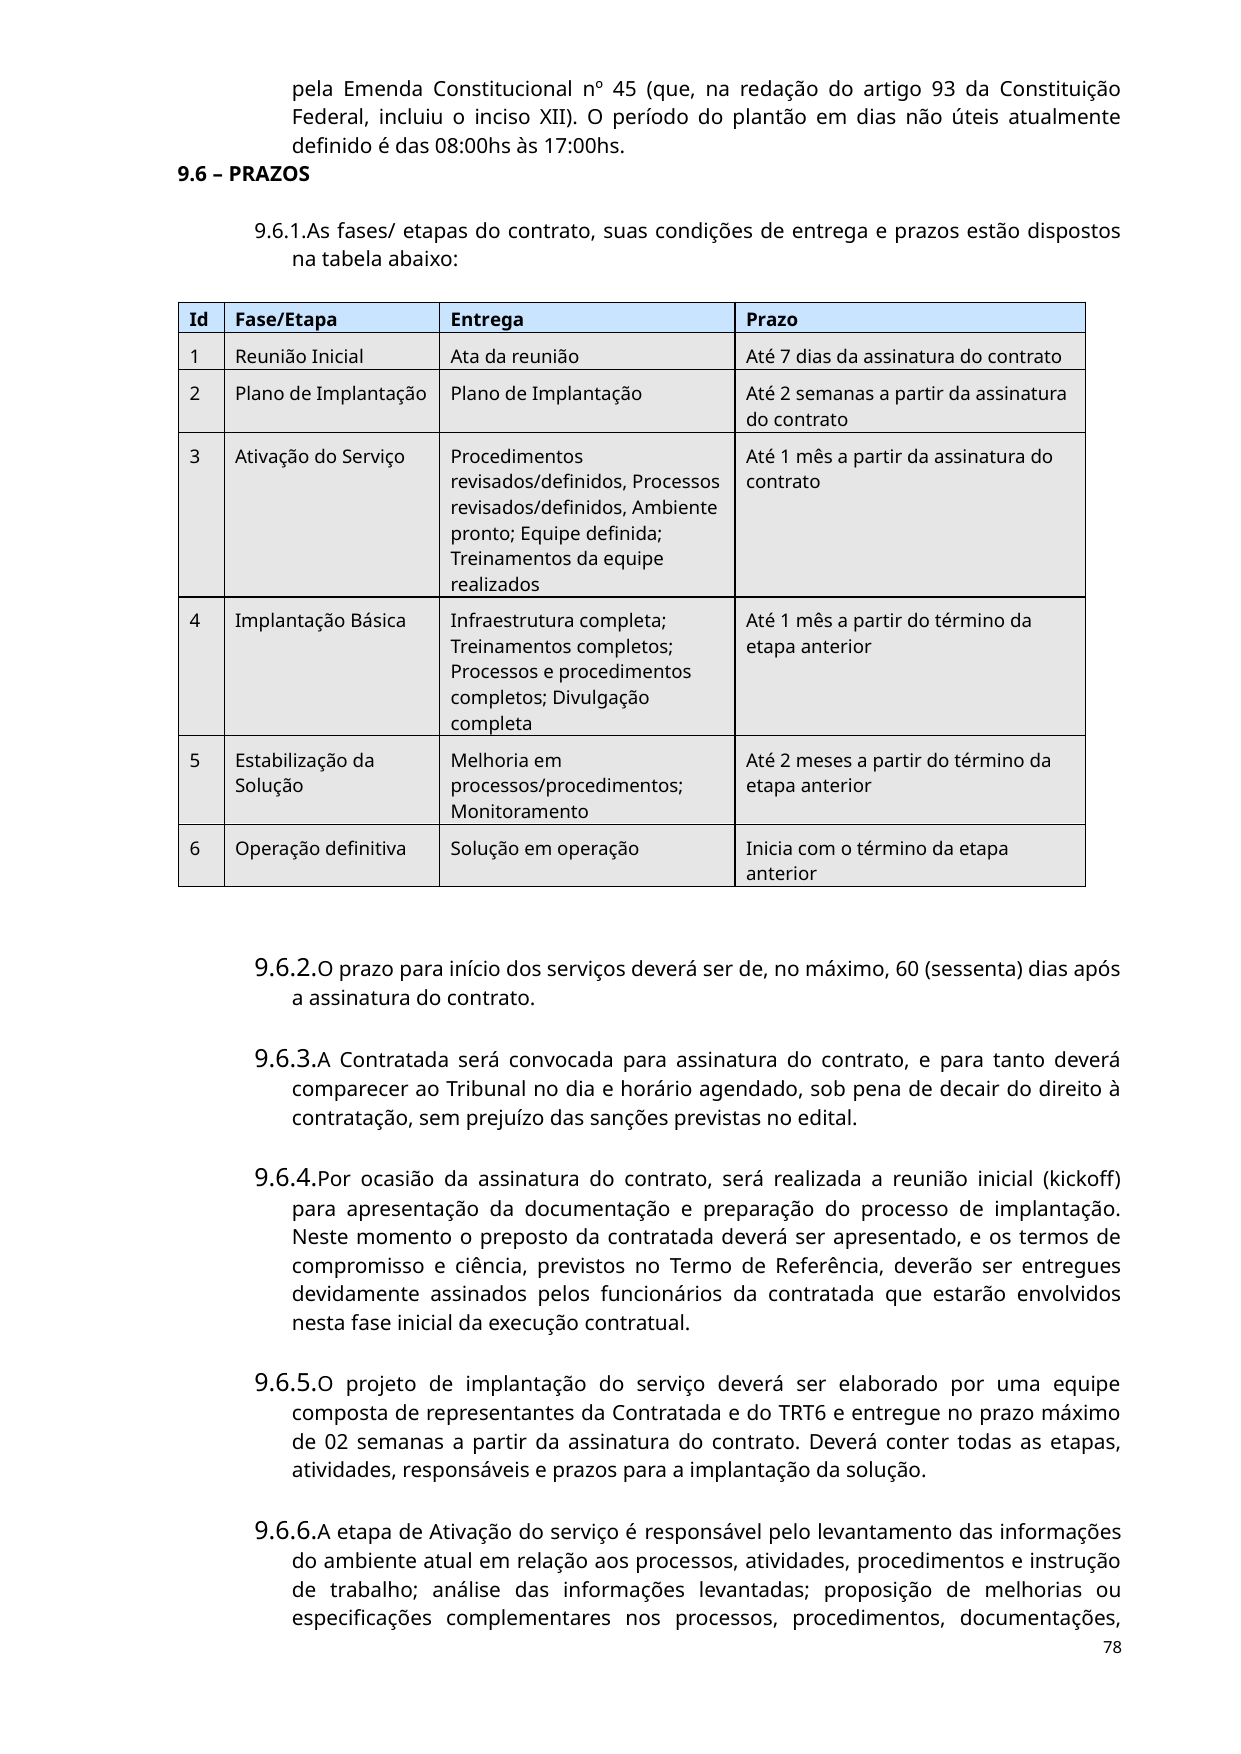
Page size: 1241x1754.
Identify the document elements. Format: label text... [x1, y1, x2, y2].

list Por ocasião da assinatura do contrato, será realizada a reunião inicial (kickoff) para apresentação da documentação e preparação do processo de implantação. Neste momento o preposto da contratada deverá ser apresentado, e os termos de compromisso e ciência, previstos no Termo de Referência, deverão ser entregues devidamente assinados pelos funcionários da contratada que estarão envolvidos nesta fase inicial da execução contratual. [254, 1160, 1122, 1336]
table_cell Plano de Implantação [440, 370, 734, 432]
table_cell Até 2 semanas a partir da assinatura do contrato [736, 370, 1085, 432]
table_cell 2 [179, 370, 224, 432]
table_cell 5 [179, 736, 224, 823]
table_cell 4 [179, 598, 224, 735]
table_cell Ata da reunião [440, 333, 734, 369]
table_cell Até 7 dias da assinatura do contrato [736, 333, 1085, 369]
table_cell 3 [179, 433, 224, 596]
table_cell Ativação do Serviço [225, 433, 439, 596]
table_cell Melhoria em processos/procedimentos; Monitoramento [440, 736, 734, 823]
table_cell Estabilização da Solução [225, 736, 439, 823]
table_cell 6 [179, 825, 224, 886]
list O prazo para início dos serviços deverá ser de, no máximo, 60 (sessenta) dias após a assinatura do contrato. [254, 949, 1122, 1012]
table_cell Inicia com o término da etapa anterior [736, 825, 1085, 886]
table_cell Reunião Inicial [225, 333, 439, 369]
list A etapa de Ativação do serviço é responsável pelo levantamento das informações do ambiente atual em relação aos processos, atividades, procedimentos e instrução de trabalho; análise das informações levantadas; proposição de melhorias ou especificações complementares nos processos, procedimentos, documentações, [254, 1512, 1122, 1632]
table_cell Até 1 mês a partir da assinatura do contrato [736, 433, 1085, 596]
table_header Id [179, 303, 224, 332]
list pela Emenda Constitucional nº 45 (que, na redação do artigo 93 da Constituição Federal, incluiu o inciso XII). O período do plantão em dias não úteis atualmente definido é das 08:00hs às 17:00hs. [254, 74, 1122, 159]
table_cell Implantação Básica [225, 598, 439, 735]
table_cell Procedimentos revisados/definidos, Processos revisados/definidos, Ambiente pronto; Equipe definida; Treinamentos da equipe realizados [440, 433, 734, 596]
table_header Prazo [736, 303, 1085, 332]
table_header Entrega [440, 303, 734, 332]
list A Contratada será convocada para assinatura do contrato, e para tanto deverá comparecer ao Tribunal no dia e horário agendado, sob pena de decair do direito à contratação, sem prejuízo das sanções previstas no edital. [254, 1040, 1122, 1131]
table_cell Operação definitiva [225, 825, 439, 886]
list O projeto de implantação do serviço deverá ser elaborado por uma equipe composta de representantes da Contratada e do TRT6 e entregue no prazo máximo de 02 semanas a partir da assinatura do contrato. Deverá conter todas as etapas, atividades, responsáveis e prazos para a implantação da solução. [254, 1364, 1122, 1484]
table_cell Até 2 meses a partir do término da etapa anterior [736, 736, 1085, 823]
table_cell 1 [179, 333, 224, 369]
list As fases/ etapas do contrato, suas condições de entrega e prazos estão dispostos na tabela abaixo: [254, 216, 1122, 273]
table_cell Infraestrutura completa; Treinamentos completos; Processos e procedimentos completos; Divulgação completa [440, 598, 734, 735]
table_cell Plano de Implantação [225, 370, 439, 432]
table_header Fase/Etapa [225, 303, 439, 332]
table_cell Até 1 mês a partir do término da etapa anterior [736, 598, 1085, 735]
table_cell Solução em operação [440, 825, 734, 886]
text 9.6 – PRAZOS [177, 159, 1122, 188]
